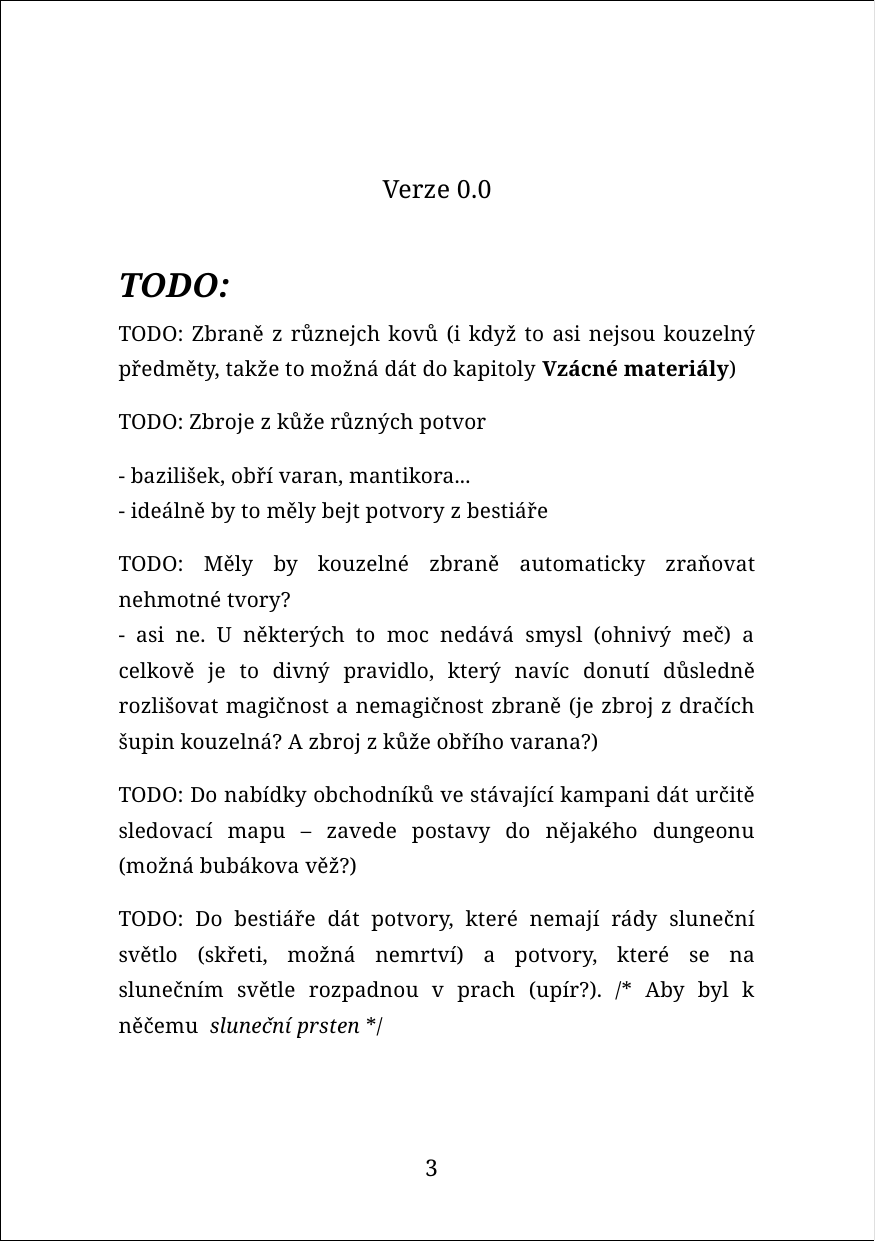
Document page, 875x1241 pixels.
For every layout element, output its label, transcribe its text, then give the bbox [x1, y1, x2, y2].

subtitle TODO: [118, 262, 756, 307]
text TODO: Do bestiáře dát potvory, které nemají rády sluneční světlo (skřeti, možná nemrtví) a potvory, které se na slunečním světle rozpadnou v prach (upír?). /* Aby byl k něčemu sluneční prsten */ [118, 904, 756, 1039]
text TODO: Zbraně z různejch kovů (i když to asi nejsou kouzelný předměty, takže to možná dát do kapitoly Vzácné materiály) [118, 319, 756, 383]
text TODO: Do nabídky obchodníků ve stávající kampani dát určitě sledovací mapu – zavede postavy do nějakého dungeonu (možná bubákova věž?) [118, 780, 756, 880]
text TODO: Měly by kouzelné zbraně automaticky zraňovat nehmotné tvory? - asi ne. U některých to moc nedává smysl (ohnivý meč) a celkově je to divný pravidlo, který navíc donutí důsledně rozlišovat magičnost a nemagičnost zbraně (je zbroj z dračích šupin kouzelná? A zbroj z kůže obřího varana?) [118, 549, 756, 756]
text Verze 0.0 [118, 172, 756, 206]
text TODO: Zbroje z kůže různých potvor [118, 407, 756, 436]
text - bazilišek, obří varan, mantikora... - ideálně by to měly bejt potvory z bestiáře [118, 461, 756, 525]
